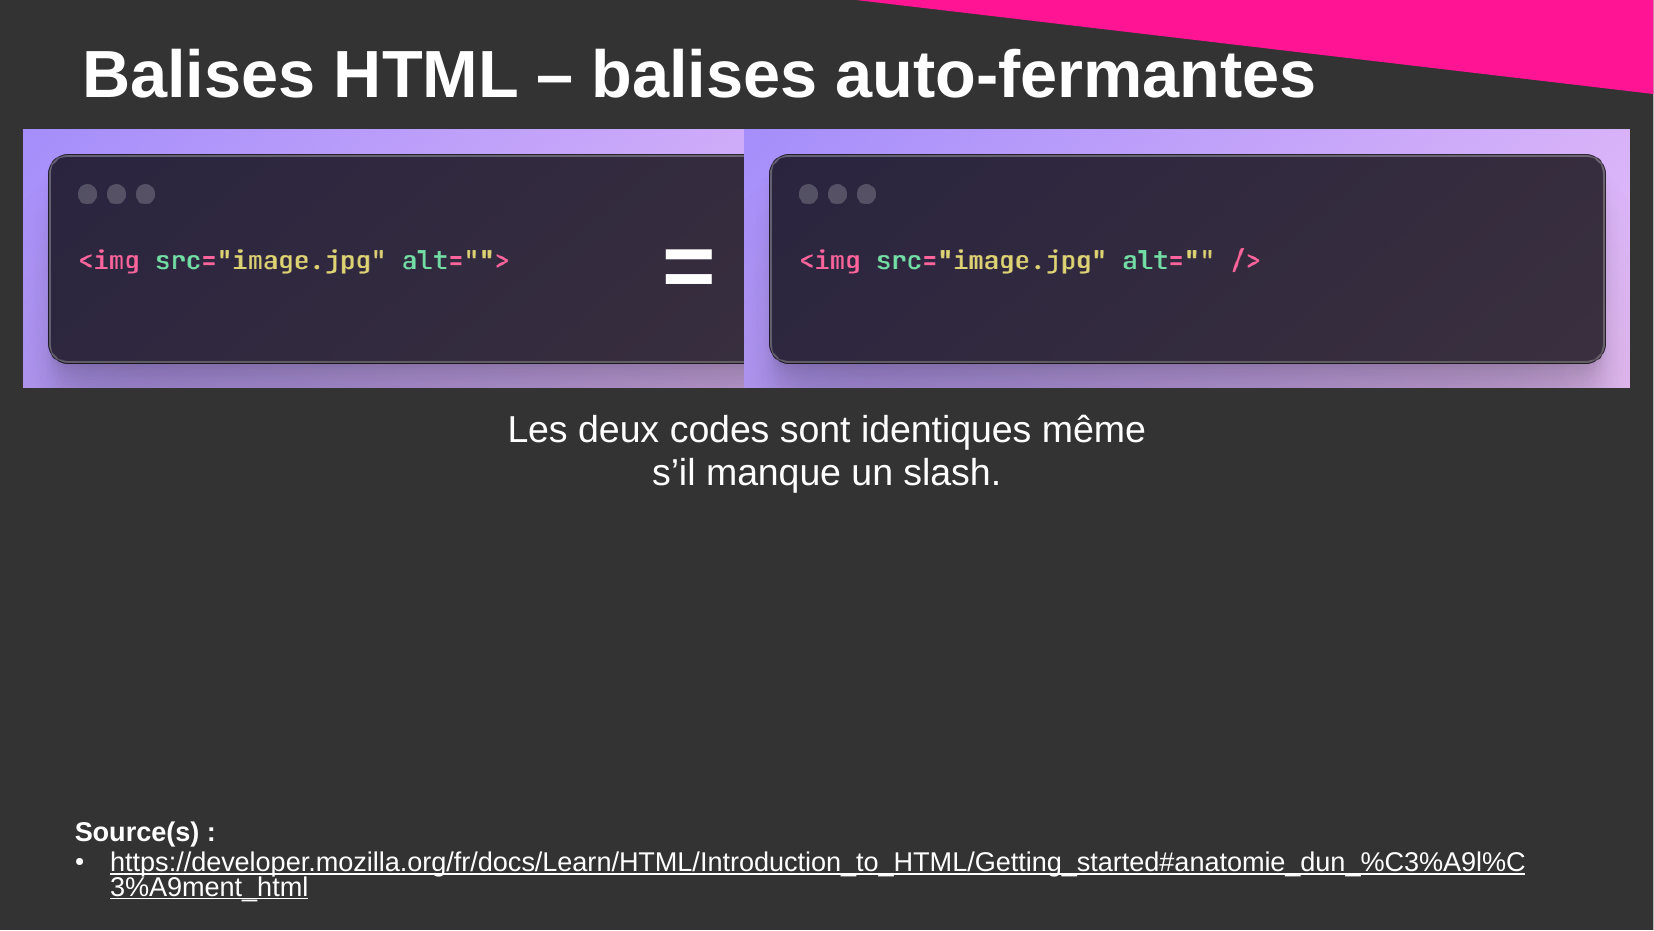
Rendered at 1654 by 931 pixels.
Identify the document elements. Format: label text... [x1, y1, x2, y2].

text_box Source(s) : https://developer.mozilla.org/fr/docs/Learn/HTML/Introduction_to_HTML/Getting_started#anatomie_dun_%C3%A9l%C3%A9ment_html [59, 809, 1546, 915]
text_box [855, 0, 1654, 95]
picture [23, 129, 1630, 388]
text_box Les deux codes sont identiques même s’il manque un slash. [471, 401, 1182, 543]
text_box = [496, 206, 884, 325]
title Balises HTML – balises auto-fermantes [82, 36, 1571, 122]
